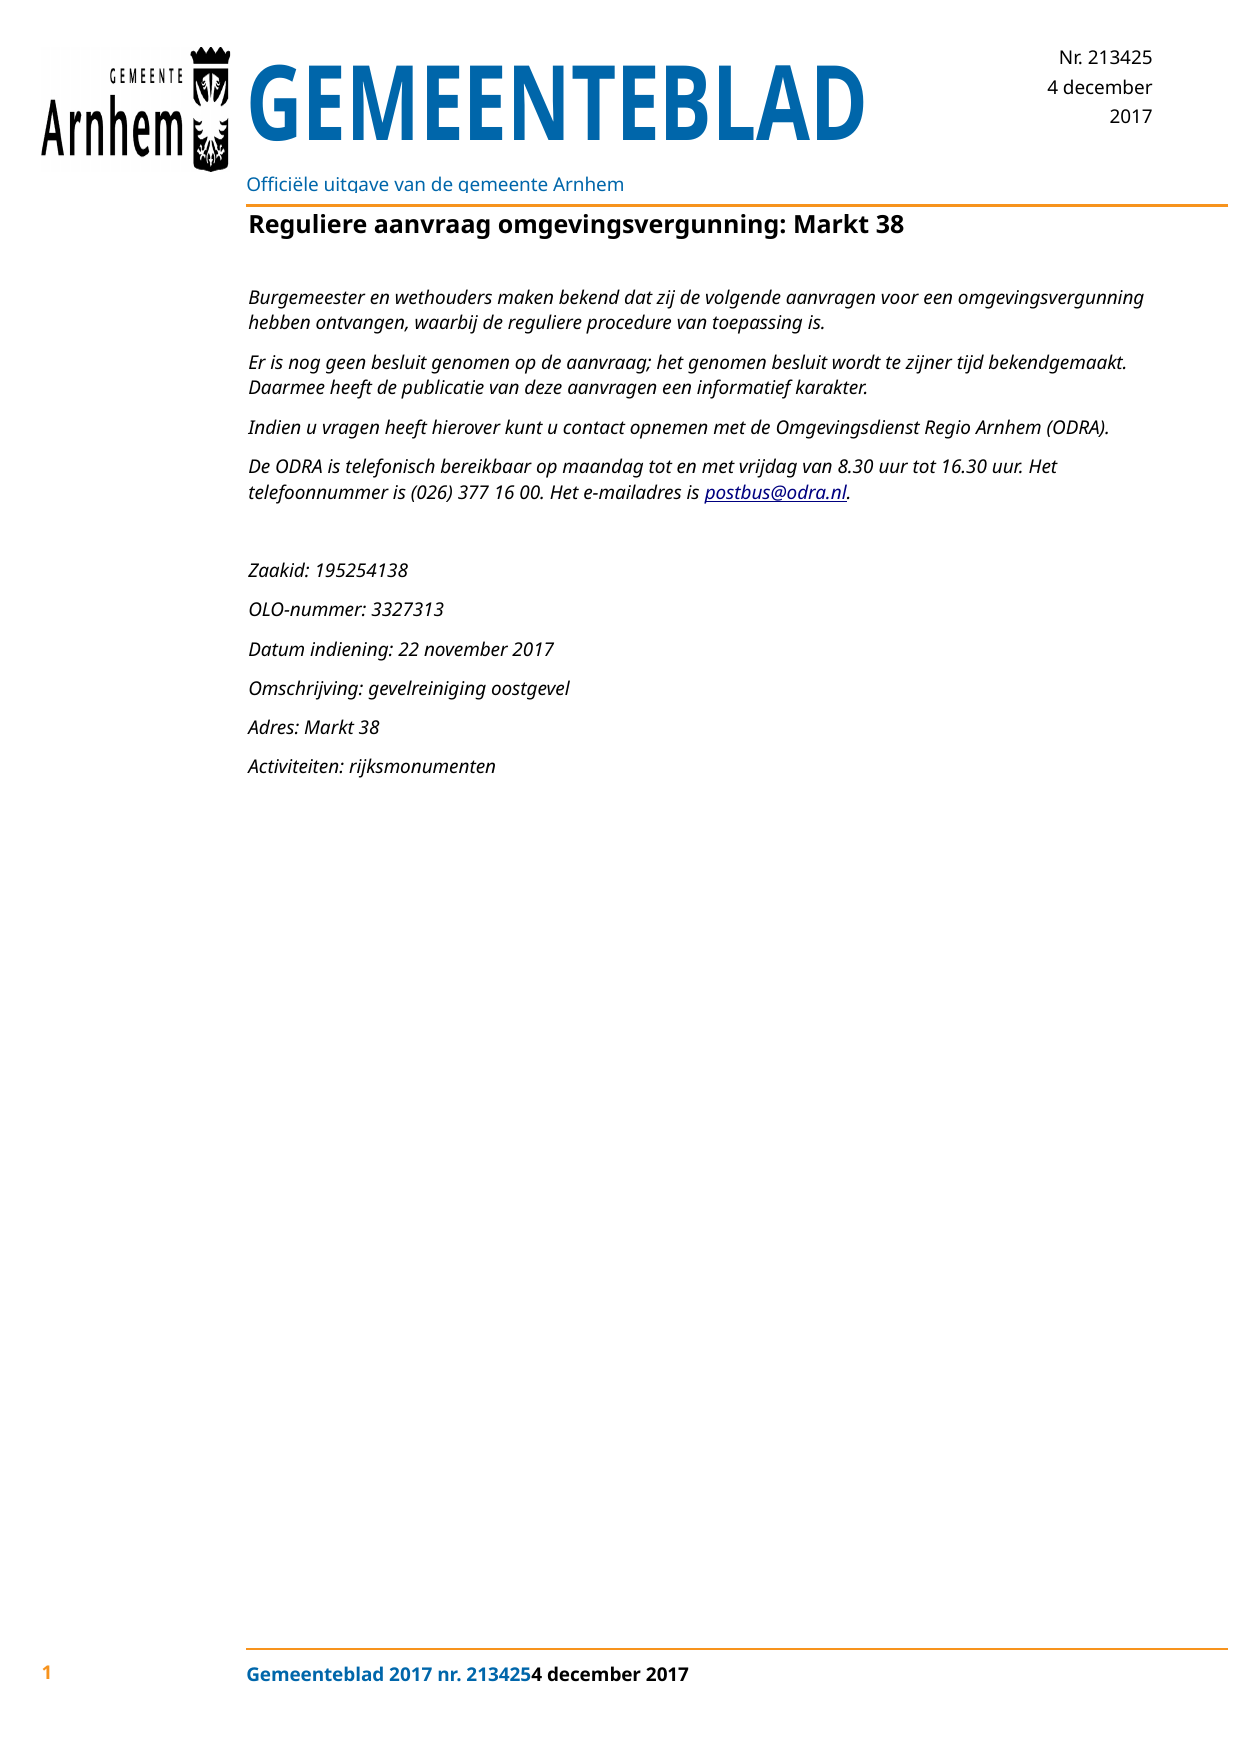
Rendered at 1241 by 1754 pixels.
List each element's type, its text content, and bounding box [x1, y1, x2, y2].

text Adres: Markt 38 [248, 714, 1152, 740]
text Omschrijving: gevelreiniging oostgevel [248, 675, 1152, 701]
text OLO-nummer: 3327313 [248, 597, 1152, 622]
text De ODRA is telefonisch bereikbaar op maandag tot en met vrijdag van 8.30 uur tot 16.30 uur. Het telefoonnummer is (026) 377 16 00. Het e-mailadres is postbus@odra.nl. [248, 453, 1152, 504]
text Burgemeester en wethouders maken bekend dat zij de volgende aanvragen voor een omgevingsvergunning hebben ontvangen, waarbij de reguliere procedure van toepassing is. [248, 284, 1152, 335]
text Datum indiening: 22 november 2017 [248, 636, 1152, 662]
text Activiteiten: rijksmonumenten [248, 754, 1152, 779]
text Er is nog geen besluit genomen op de aanvraag; het genomen besluit wordt te zijner tijd bekendgemaakt. Daarmee heeft de publicatie van deze aanvragen een informatief karakter. [248, 349, 1152, 400]
picture [41, 47, 231, 172]
text Reguliere aanvraag omgevingsvergunning: Markt 38 [248, 207, 1152, 241]
text Zaakid: 195254138 [248, 557, 1152, 583]
text Indien u vragen heeft hierover kunt u contact opnemen met de Omgevingsdienst Regio Arnhem (ODRA). [248, 414, 1152, 439]
